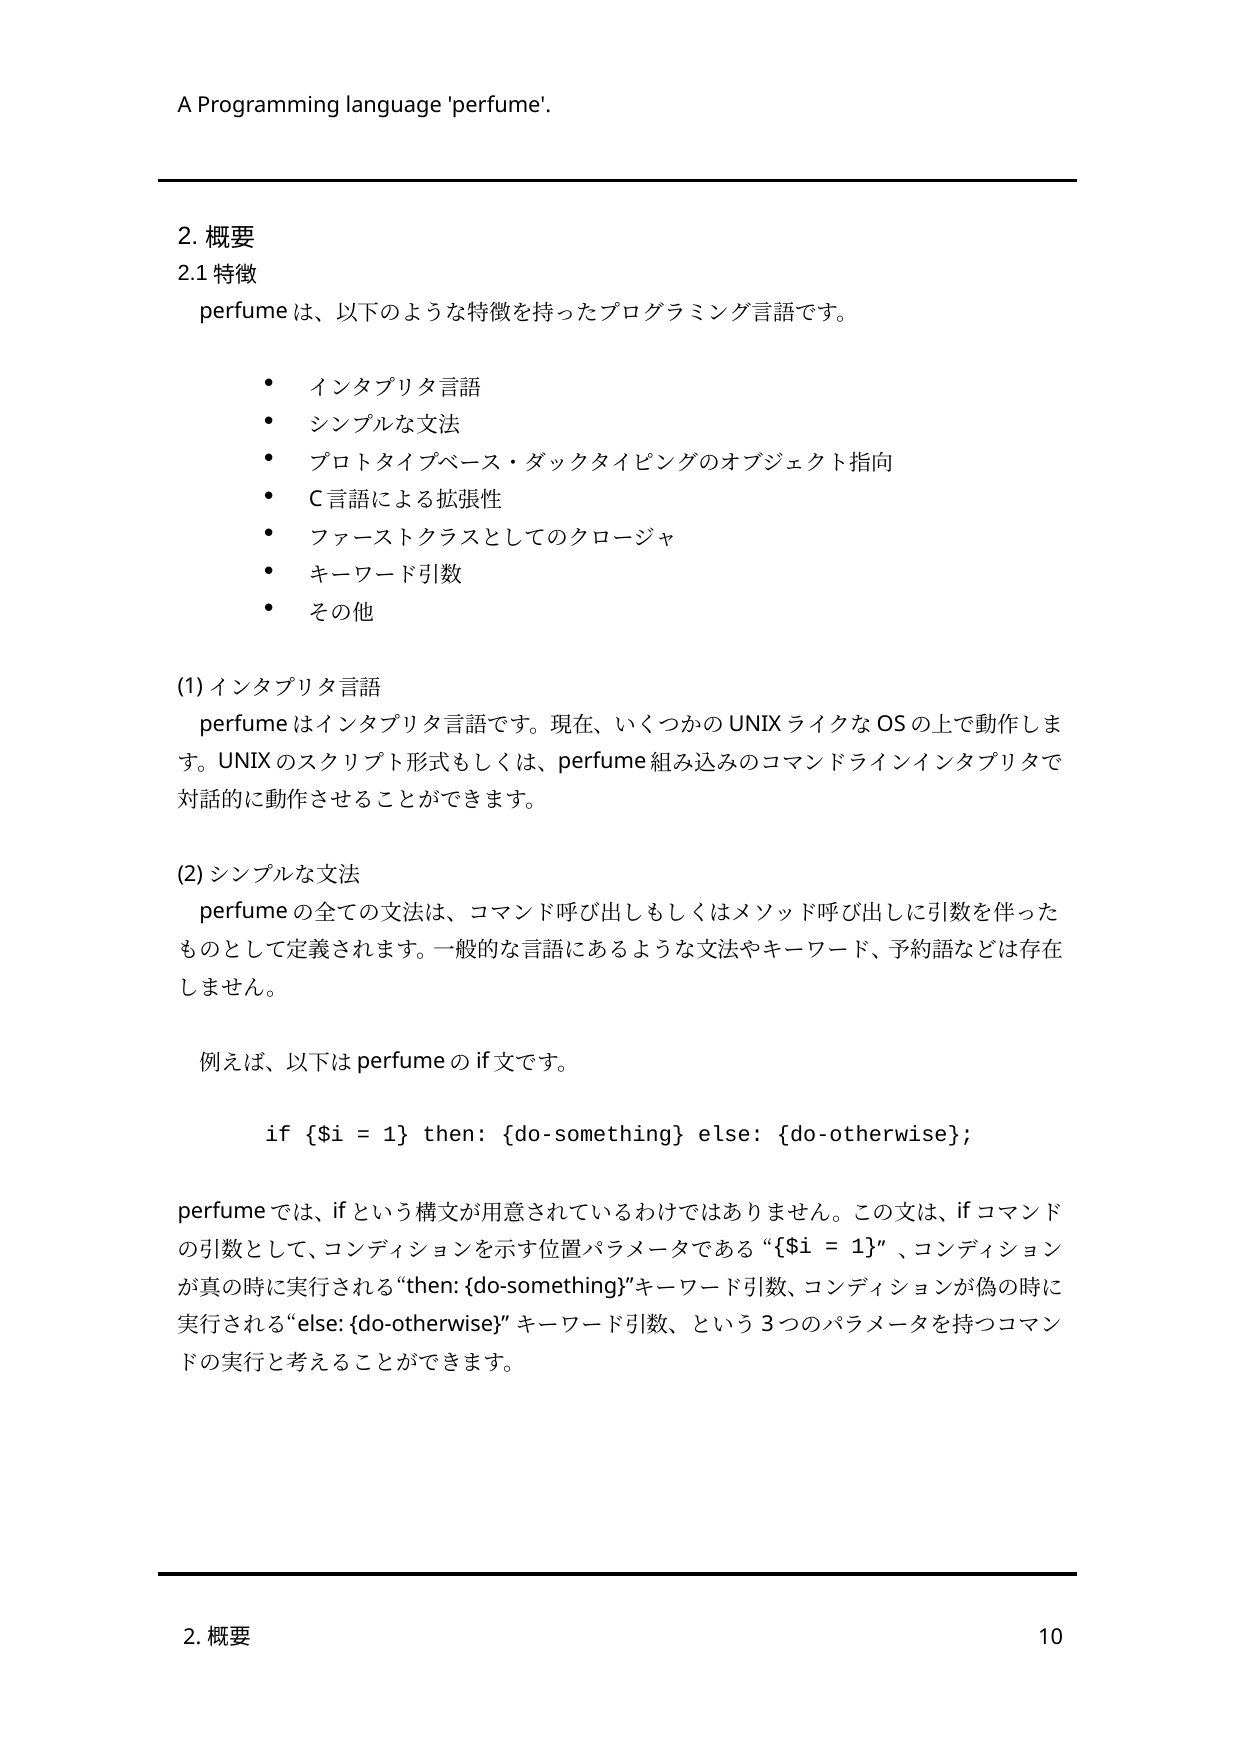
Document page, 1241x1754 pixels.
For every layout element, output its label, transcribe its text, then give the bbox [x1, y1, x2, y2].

text 例えば、以下はperfumeのif文です。 [177, 1042, 1063, 1079]
subtitle 2. 概要 [177, 217, 1063, 254]
text (1) インタプリタ言語 [177, 667, 1063, 704]
text if {$i = 1} then: {do-something} else: {do-otherwise}; [177, 1117, 1063, 1154]
list プロトタイプベース・ダックタイピングのオブジェクト指向 [265, 442, 1063, 479]
list C言語による拡張性 [265, 479, 1063, 517]
text perfumeの全ての文法は、コマンド呼び出しもしくはメソッド呼び出しに引数を伴ったものとして定義されます。一般的な言語にあるような文法やキーワード、予約語などは存在しません。 [177, 892, 1063, 1004]
text perfumeでは、ifという構文が用意されているわけではありません。この文は、if コマンドの引数として、コンディションを示す位置パラメータである “{$i = 1}” 、コンディションが真の時に実行される“then: {do-something}”キーワード引数、コンディションが偽の時に実行される“else: {do-otherwise}” キーワード引数、という3つのパラメータを持つコマンドの実行と考えることができます。 [177, 1192, 1063, 1379]
list シンプルな文法 [265, 404, 1063, 442]
list その他 [265, 592, 1063, 629]
text (2) シンプルな文法 [177, 854, 1063, 892]
list インタプリタ言語 [265, 367, 1063, 404]
list ファーストクラスとしてのクロージャ [265, 517, 1063, 554]
subtitle 2.1 特徴 [177, 254, 1063, 292]
text perfumeはインタプリタ言語です。現在、いくつかのUNIXライクなOSの上で動作します。UNIXのスクリプト形式もしくは、perfume組み込みのコマンドラインインタプリタで対話的に動作させることができます。 [177, 704, 1063, 817]
text perfumeは、以下のような特徴を持ったプログラミング言語です。 [177, 292, 1063, 329]
list キーワード引数 [265, 554, 1063, 592]
